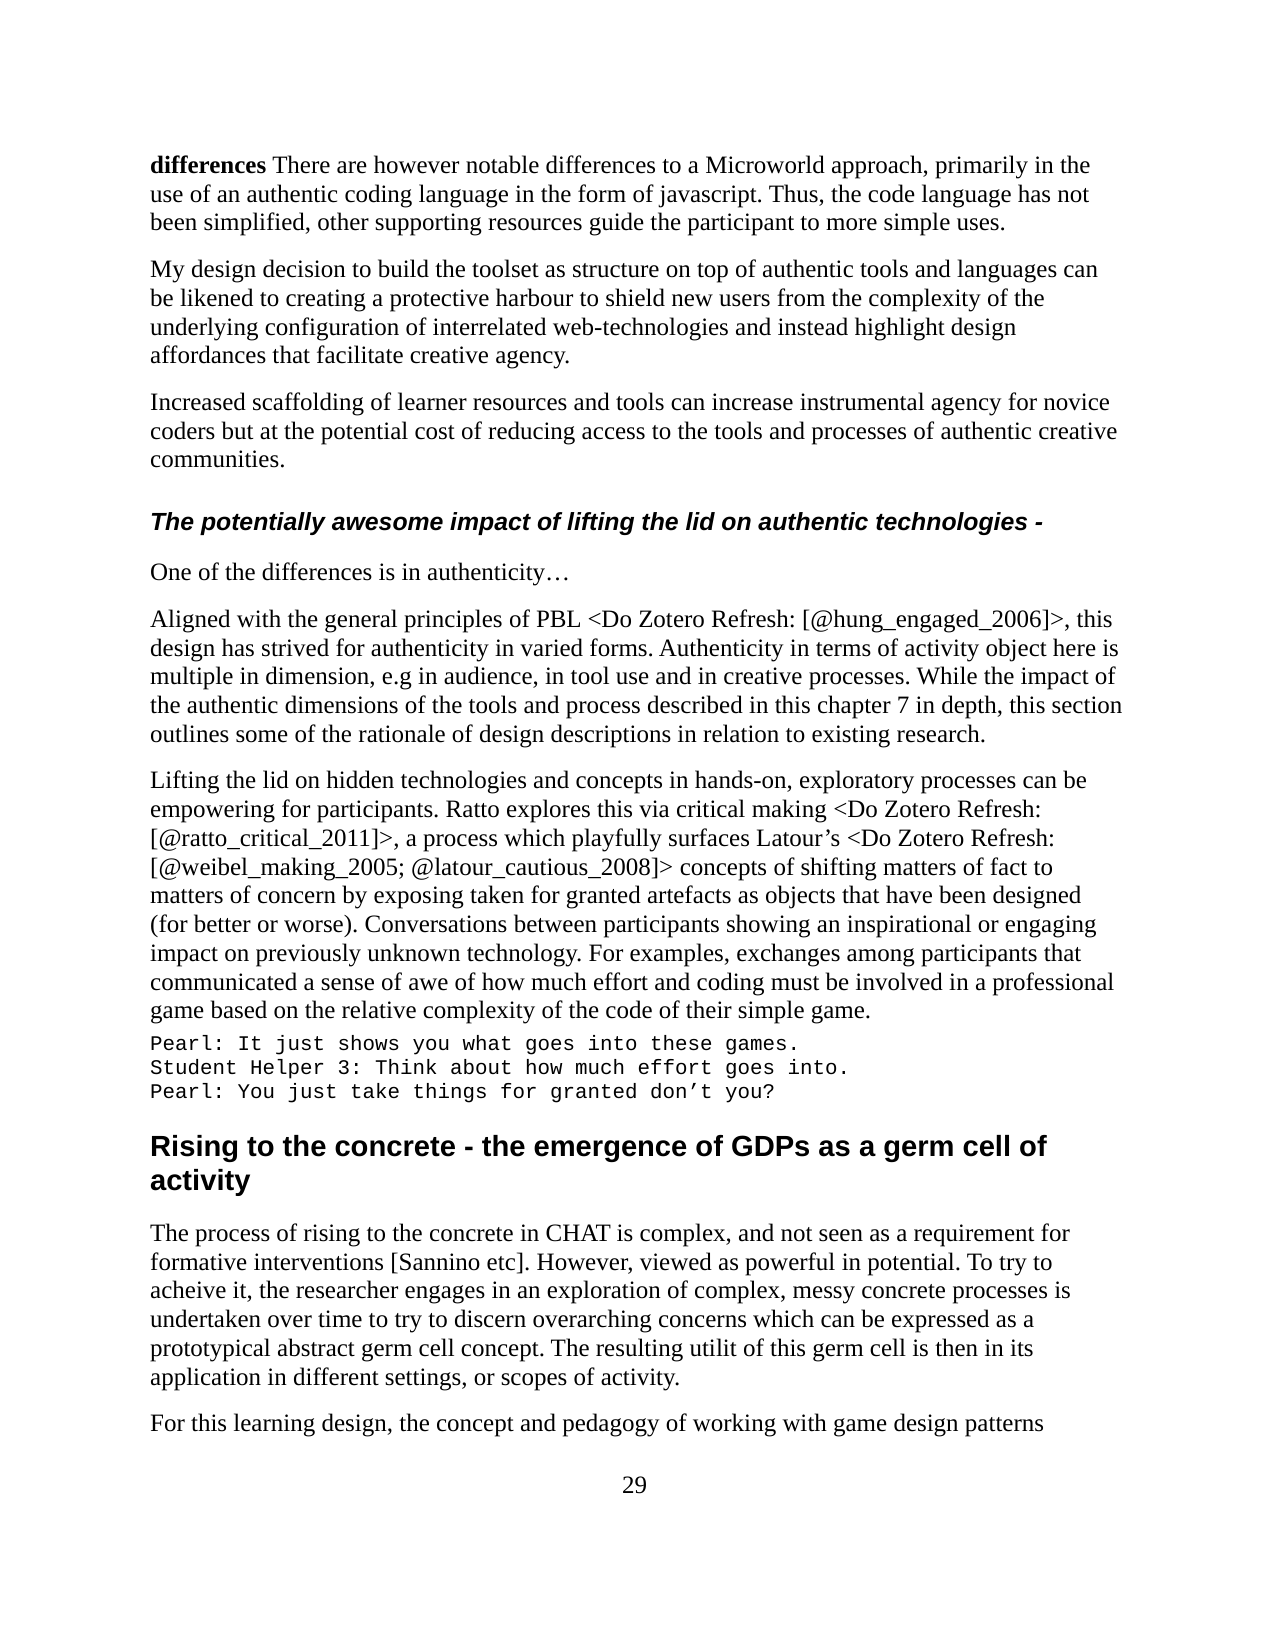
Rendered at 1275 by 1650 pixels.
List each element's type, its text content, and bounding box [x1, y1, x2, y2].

text The process of rising to the concrete in CHAT is complex, and not seen as a requirement for formative interventions [Sannino etc]. However, viewed as powerful in potential. To try to acheive it, the researcher engages in an exploration of complex, messy concrete processes is undertaken over time to try to discern overarching concerns which can be expressed as a prototypical abstract germ cell concept. The resulting utilit of this germ cell is then in its application in different settings, or scopes of activity. [150, 1218, 1125, 1390]
text differences There are however notable differences to a Microworld approach, primarily in the use of an authentic coding language in the form of javascript. Thus, the code language has not been simplified, other supporting resources guide the participant to more simple uses. [150, 150, 1125, 236]
text Pearl: It just shows you what goes into these games. [150, 1033, 1125, 1057]
text For this learning design, the concept and pedagogy of working with game design patterns [150, 1408, 1125, 1437]
text One of the differences is in authenticity… [150, 557, 1125, 586]
text Pearl: You just take things for granted don’t you? [150, 1081, 1125, 1104]
text Lifting the lid on hidden technologies and concepts in hands-on, exploratory processes can be empowering for participants. Ratto explores this via critical making <Do Zotero Refresh: [@ratto_critical_2011]>, a process which playfully surfaces Latour’s <Do Zotero Refresh: [@weibel_making_2005; @latour_cautious_2008]> concepts of shifting matters of fact to matters of concern by exposing taken for granted artefacts as objects that have been designed (for better or worse). Conversations between participants showing an inspirational or engaging impact on previously unknown technology. For examples, exchanges among participants that communicated a sense of awe of how much effort and coding must be involved in a professional game based on the relative complexity of the code of their simple game. [150, 766, 1125, 1024]
subtitle Rising to the concrete - the emergence of GDPs as a germ cell of activity [150, 1129, 1125, 1196]
subtitle The potentially awesome impact of lifting the lid on authentic technologies - [150, 507, 1125, 536]
text My design decision to build the toolset as structure on top of authentic tools and languages can be likened to creating a protective harbour to shield new users from the complexity of the underlying configuration of interrelated web-technologies and instead highlight design affordances that facilitate creative agency. [150, 254, 1125, 369]
text Student Helper 3: Think about how much effort goes into. [150, 1057, 1125, 1081]
text Aligned with the general principles of PBL <Do Zotero Refresh: [@hung_engaged_2006]>, this design has strived for authenticity in varied forms. Authenticity in terms of activity object here is multiple in dimension, e.g in audience, in tool use and in creative processes. While the impact of the authentic dimensions of the tools and process described in this chapter 7 in depth, this section outlines some of the rationale of design descriptions in relation to existing research. [150, 604, 1125, 748]
text Increased scaffolding of learner resources and tools can increase instrumental agency for novice coders but at the potential cost of reducing access to the tools and processes of authentic creative communities. [150, 387, 1125, 473]
